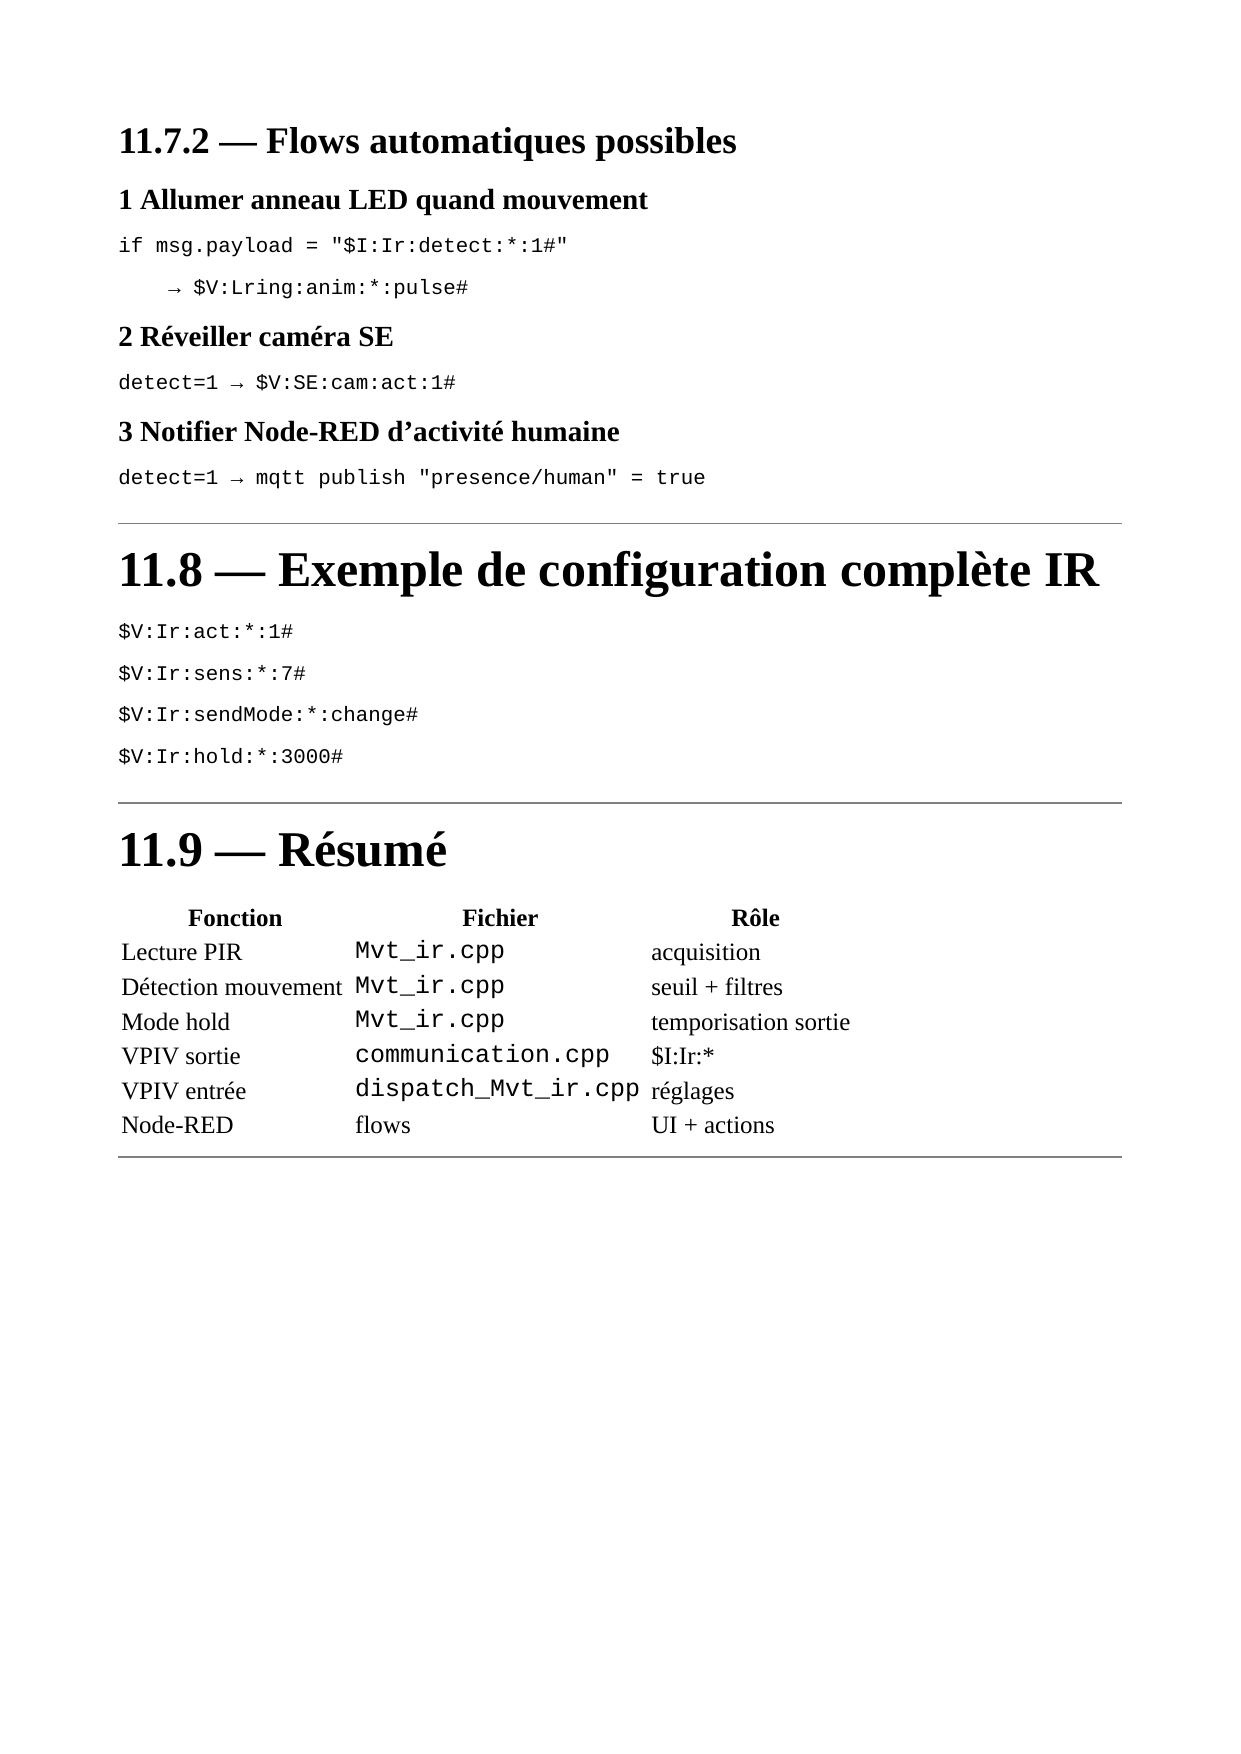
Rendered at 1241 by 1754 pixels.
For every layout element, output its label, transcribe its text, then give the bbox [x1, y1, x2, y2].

text $V:Ir:sens:*:7# [118, 663, 1122, 686]
table_cell VPIV entrée [118, 1073, 352, 1107]
table_cell réglages [648, 1073, 863, 1107]
text detect=1 → mqtt publish "presence/human" = true [118, 467, 1122, 491]
table_cell Détection mouvement [118, 969, 352, 1004]
text $V:Ir:sendMode:*:change# [118, 704, 1122, 728]
table_cell temporisation sortie [648, 1004, 863, 1038]
table_header Rôle [648, 900, 863, 934]
table_header Fonction [118, 900, 352, 934]
table_cell Node-RED [118, 1108, 352, 1142]
subtitle 1 Allumer anneau LED quand mouvement [118, 182, 1122, 216]
text → $V:Lring:anim:*:pulse# [118, 277, 1122, 301]
table_cell communication.cpp [352, 1038, 648, 1073]
table_cell Mvt_ir.cpp [352, 1004, 648, 1038]
table_cell Mode hold [118, 1004, 352, 1038]
table_cell $I:Ir:* [648, 1038, 863, 1073]
text detect=1 → $V:SE:cam:act:1# [118, 372, 1122, 396]
table_cell Mvt_ir.cpp [352, 935, 648, 969]
text $V:Ir:hold:*:3000# [118, 746, 1122, 770]
subtitle 11.7.2 — Flows automatiques possibles [118, 118, 1122, 161]
text if msg.payload = "$I:Ir:detect:*:1#" [118, 235, 1122, 259]
table_cell VPIV sortie [118, 1038, 352, 1073]
table_cell flows [352, 1108, 648, 1142]
table_cell UI + actions [648, 1108, 863, 1142]
table_cell dispatch_Mvt_ir.cpp [352, 1073, 648, 1107]
table_cell acquisition [648, 935, 863, 969]
table_header Fichier [352, 900, 648, 934]
subtitle 2 Réveiller caméra SE [118, 319, 1122, 352]
subtitle 11.9 — Résumé [118, 819, 1122, 877]
table_cell Mvt_ir.cpp [352, 969, 648, 1004]
subtitle 11.8 — Exemple de configuration complète IR [118, 540, 1122, 598]
table_cell seuil + filtres [648, 969, 863, 1004]
text $V:Ir:act:*:1# [118, 621, 1122, 644]
subtitle 3 Notifier Node-RED d’activité humaine [118, 414, 1122, 447]
table_cell Lecture PIR [118, 935, 352, 969]
